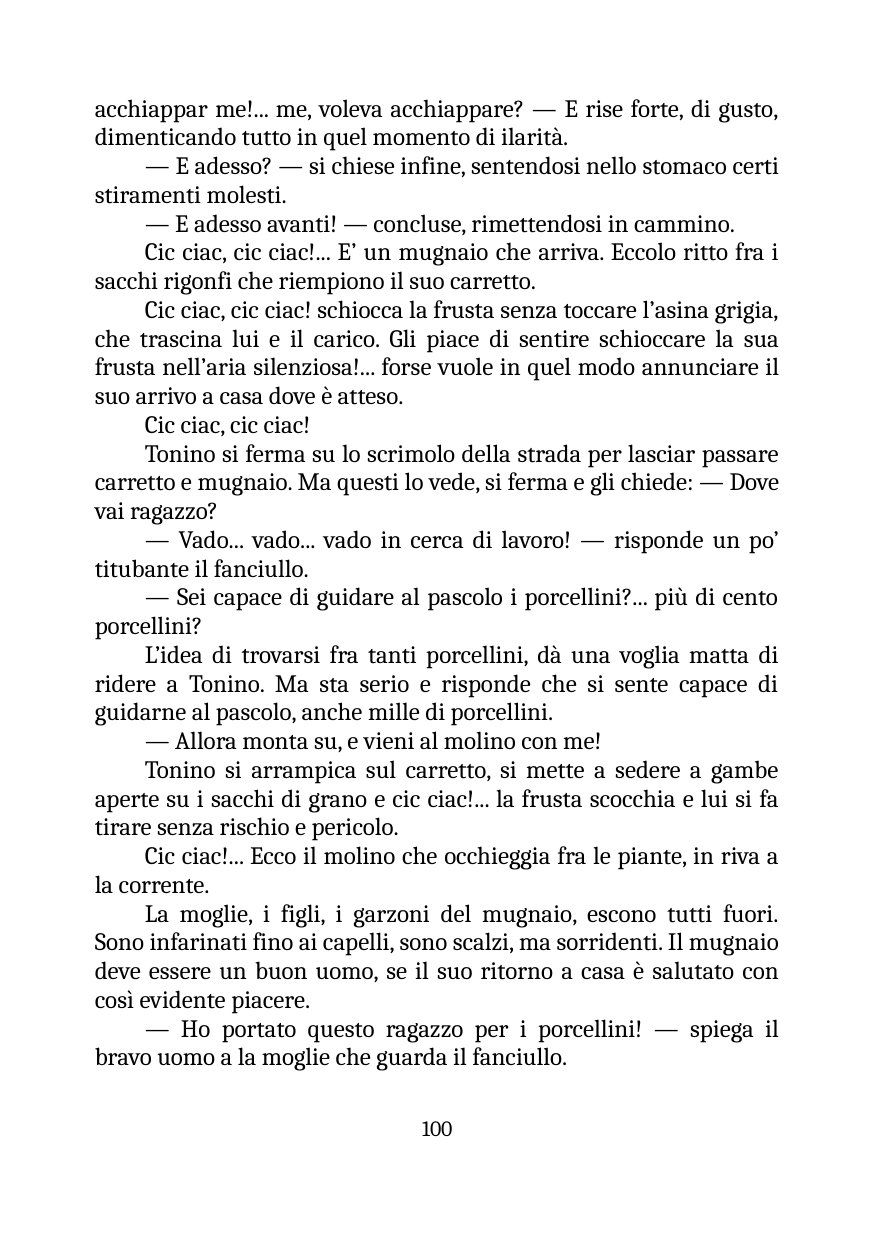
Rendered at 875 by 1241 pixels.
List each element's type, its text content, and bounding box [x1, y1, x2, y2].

text La moglie, i figli, i garzoni del mugnaio, escono tutti fuori. Sono infarinati fino ai capelli, sono scalzi, ma sorridenti. Il mugnaio deve essere un buon uomo, se il suo ritorno a casa è salutato con così evidente piacere. [94, 899, 779, 1014]
text Cic ciac, cic ciac! [94, 411, 779, 439]
text Tonino si ferma su lo scrimolo della strada per lasciar passare carretto e mugnaio. Ma questi lo vede, si ferma e gli chiede: — Dove vai ragazzo? [94, 439, 779, 526]
text Cic ciac, cic ciac! schiocca la frusta senza toccare l’asina grigia, che trascina lui e il carico. Gli piace di sentire schioccare la sua frusta nell’aria silenziosa!... forse vuole in quel modo annunciare il suo arrivo a casa dove è atteso. [94, 296, 779, 411]
text — Ho portato questo ragazzo per i porcellini! — spiega il bravo uomo a la moglie che guarda il fanciullo. [94, 1014, 779, 1072]
text L’idea di trovarsi fra tanti porcellini, dà una voglia matta di ridere a Tonino. Ma sta serio e risponde che si sente capace di guidarne al pascolo, anche mille di porcellini. [94, 641, 779, 727]
text — E adesso? — si chiese infine, sentendosi nello stomaco certi stiramenti molesti. [94, 152, 779, 209]
text Tonino si arrampica sul carretto, si mette a sedere a gambe aperte su i sacchi di grano e cic ciac!... la frusta scocchia e lui si fa tirare senza rischio e pericolo. [94, 756, 779, 842]
text — E adesso avanti! — concluse, rimettendosi in cammino. [94, 209, 779, 238]
text — Allora monta su, e vieni al molino con me! [94, 727, 779, 756]
text — Vado... vado... vado in cerca di lavoro! — risponde un po’ titubante il fanciullo. [94, 526, 779, 583]
text — Sei capace di guidare al pascolo i porcellini?... più di cento porcellini? [94, 583, 779, 641]
text Cic ciac!... Ecco il molino che occhieggia fra le piante, in riva a la corrente. [94, 842, 779, 899]
text acchiappar me!... me, voleva acchiappare? — E rise forte, di gusto, dimenticando tutto in quel momento di ilarità. [94, 94, 779, 152]
text Cic ciac, cic ciac!... E’ un mugnaio che arriva. Eccolo ritto fra i sacchi rigonfi che riempiono il suo carretto. [94, 238, 779, 296]
